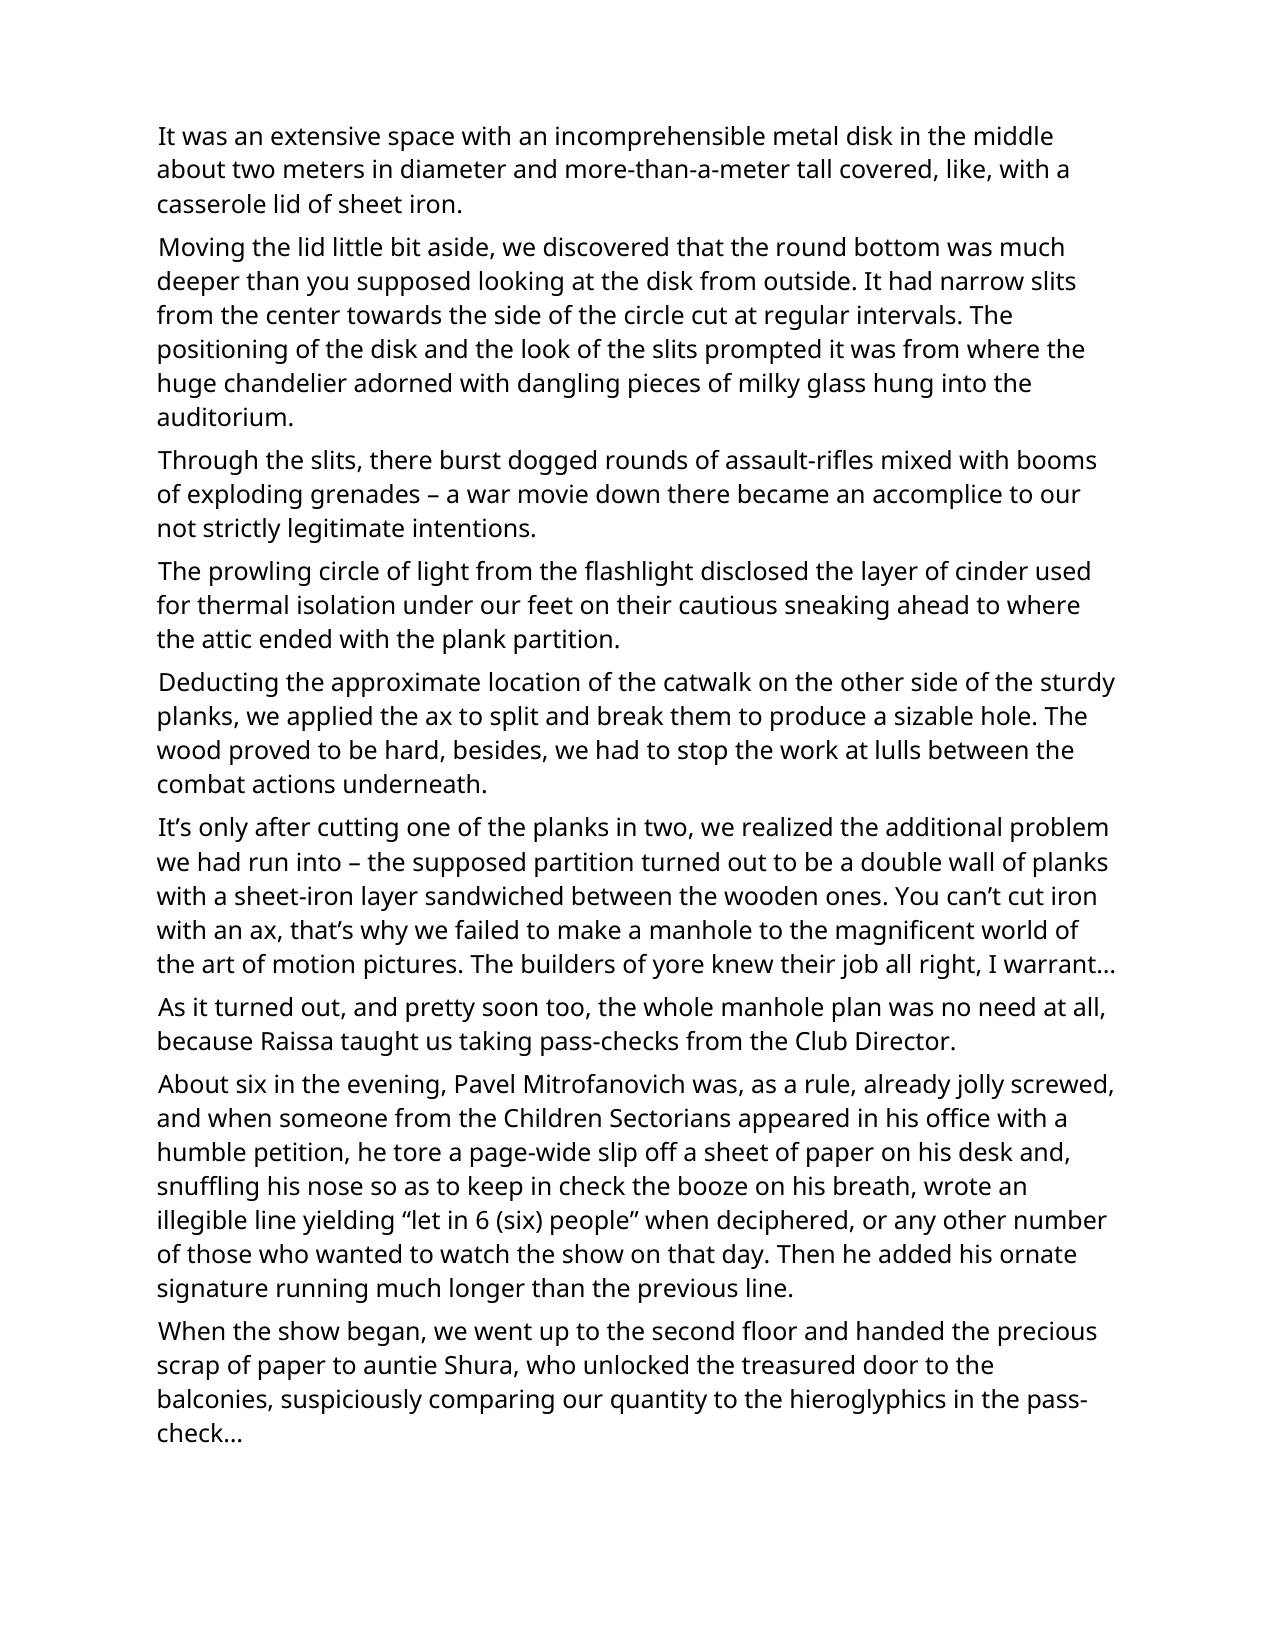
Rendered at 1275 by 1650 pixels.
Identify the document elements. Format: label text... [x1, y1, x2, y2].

text Deducting the approximate location of the catwalk on the other side of the sturdy planks, we applied the ax to split and break them to produce a sizable hole. The wood proved to be hard, besides, we had to stop the work at lulls between the combat actions underneath. [156, 665, 1118, 801]
text It’s only after cutting one of the planks in two, we realized the additional problem we had run into – the supposed partition turned out to be a double wall of planks with a sheet-iron layer sandwiched between the wooden ones. You can’t cut iron with an ax, that’s why we failed to make a manhole to the magnificent world of the art of motion pictures. The builders of yore knew their job all right, I warrant… [156, 810, 1118, 980]
text About six in the evening, Pavel Mitrofanovich was, as a rule, already jolly screwed, and when someone from the Children Sectorians appeared in his office with a humble petition, he tore a page-wide slip off a sheet of paper on his desk and, snuffling his nose so as to keep in check the booze on his breath, wrote an illegible line yielding “let in 6 (six) people” when deciphered, or any other number of those who wanted to watch the show on that day. Then he added his ornate signature running much longer than the previous line. [156, 1066, 1118, 1305]
text The prowling circle of light from the flashlight disclosed the layer of cinder used for thermal isolation under our feet on their cautious sneaking ahead to where the attic ended with the plank partition. [156, 554, 1118, 656]
text As it turned out, and pretty soon too, the whole manhole plan was no need at all, because Raissa taught us taking pass-checks from the Club Director. [156, 989, 1118, 1057]
text When the show began, we went up to the second floor and handed the precious scrap of paper to auntie Shura, who unlocked the treasured door to the balconies, suspiciously comparing our quantity to the hieroglyphics in the pass-check… [156, 1314, 1118, 1450]
text Moving the lid little bit aside, we discovered that the round bottom was much deeper than you supposed looking at the disk from outside. It had narrow slits from the center towards the side of the circle cut at regular intervals. The positioning of the disk and the look of the slits prompted it was from where the huge chandelier adorned with dangling pieces of milky glass hung into the auditorium. [156, 229, 1118, 434]
text It was an extensive space with an incomprehensible metal disk in the middle about two meters in diameter and more-than-a-meter tall covered, like, with a casserole lid of sheet iron. [156, 118, 1118, 220]
text Through the slits, there burst dogged rounds of assault-rifles mixed with booms of exploding grenades – a war movie down there became an accomplice to our not strictly legitimate intentions. [156, 443, 1118, 545]
